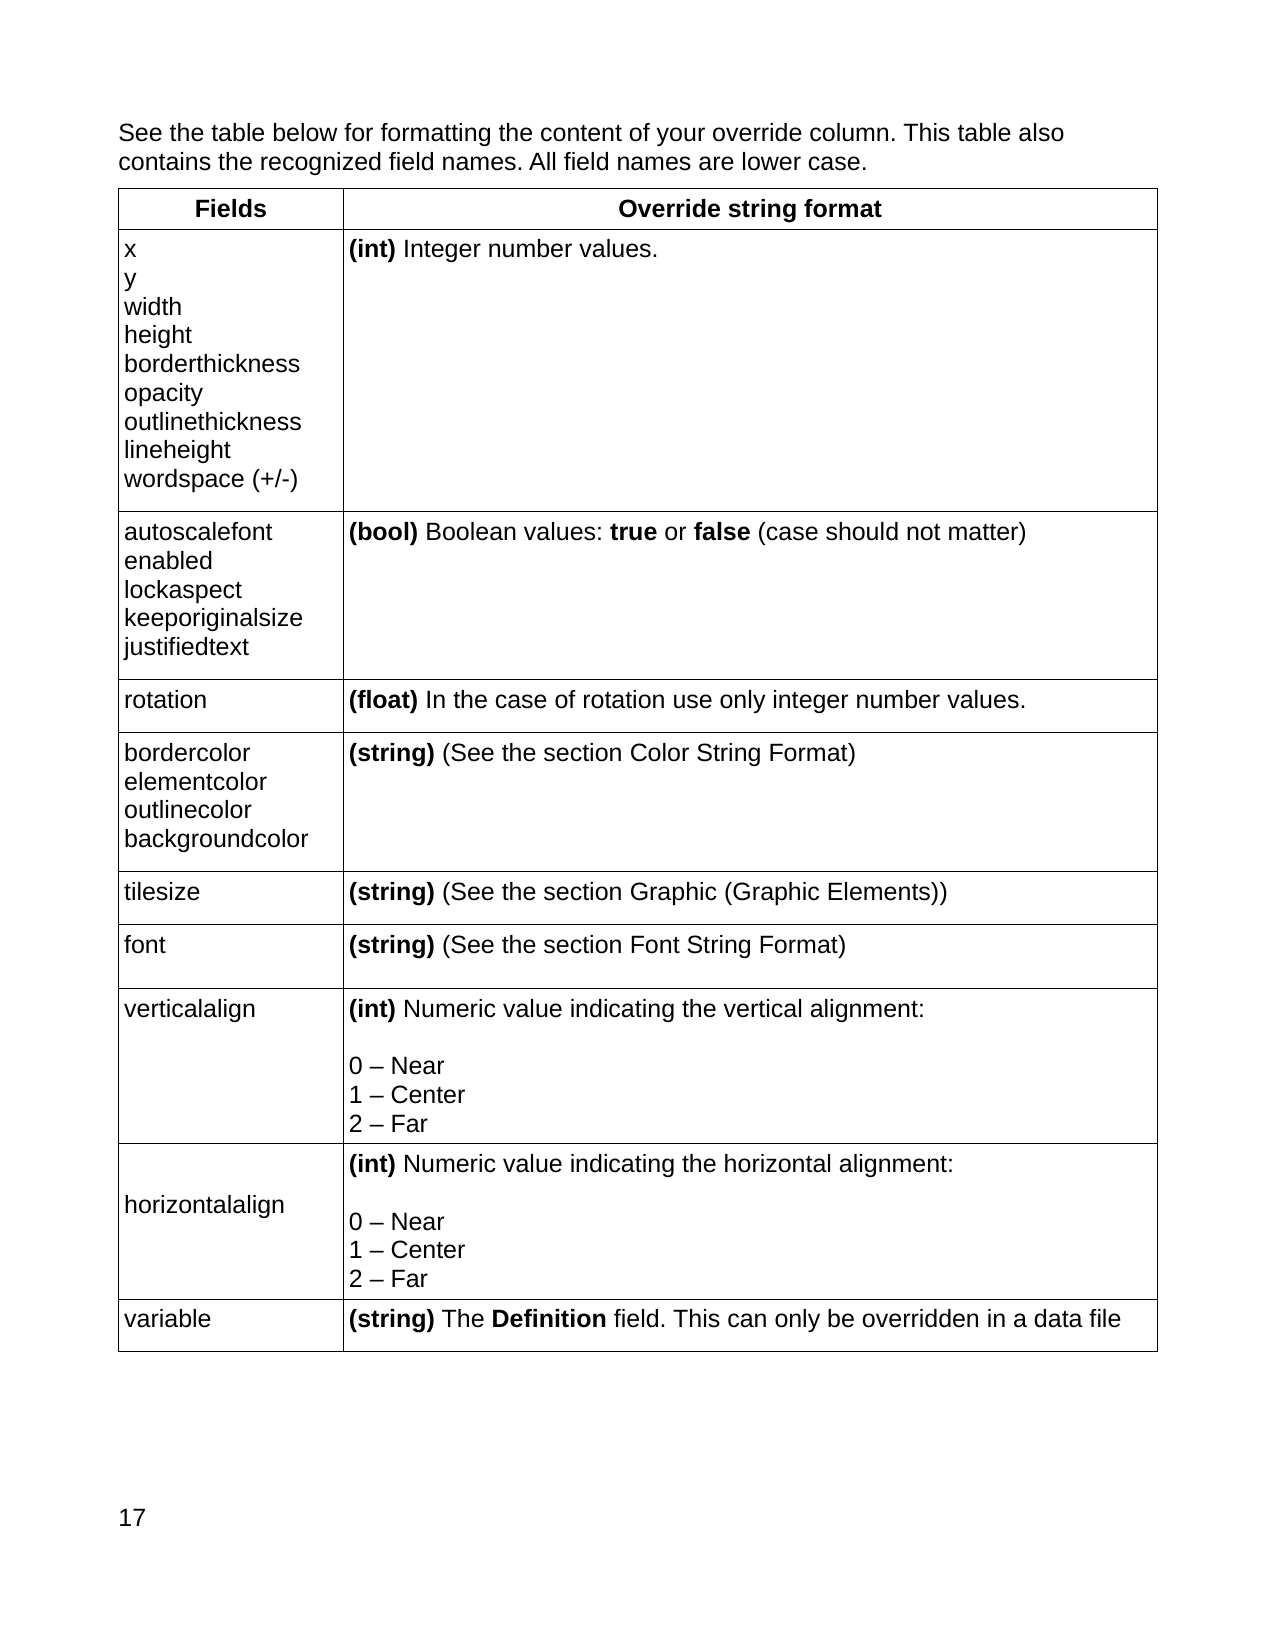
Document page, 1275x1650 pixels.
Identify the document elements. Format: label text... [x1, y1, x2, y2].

table_cell (int) Integer number values. [344, 230, 1157, 511]
table_cell autoscalefont enabled lockaspect keeporiginalsize justifiedtext [119, 512, 343, 679]
table_header Fields [119, 189, 343, 228]
table_cell variable [119, 1300, 343, 1351]
table_header Override string format [344, 189, 1157, 228]
table_cell (string) (See the section Graphic (Graphic Elements)) [344, 872, 1157, 924]
table_cell tilesize [119, 872, 343, 924]
table_cell horizontalalign [119, 1144, 343, 1299]
table_cell (string) (See the section Color String Format) [344, 733, 1157, 871]
table_cell verticalalign [119, 989, 343, 1143]
table_cell (bool) Boolean values: true or false (case should not matter) [344, 512, 1157, 679]
table_cell rotation [119, 680, 343, 732]
table_cell (int) Numeric value indicating the horizontal alignment: 0 – Near 1 – Center 2 – Far [344, 1144, 1157, 1299]
table_cell font [119, 925, 343, 988]
table_cell bordercolor elementcolor outlinecolor backgroundcolor [119, 733, 343, 871]
table_cell (float) In the case of rotation use only integer number values. [344, 680, 1157, 732]
text See the table below for formatting the content of your override column. This table also contains the recognized field names. All field names are lower case. [118, 118, 1157, 176]
table_cell (string) (See the section Font String Format) [344, 925, 1157, 988]
table_cell (string) The Definition field. This can only be overridden in a data file [344, 1300, 1157, 1351]
table_cell (int) Numeric value indicating the vertical alignment: 0 – Near 1 – Center 2 – Far [344, 989, 1157, 1143]
table_cell x y width height borderthickness opacity outlinethickness lineheight wordspace (+/-) [119, 230, 343, 511]
